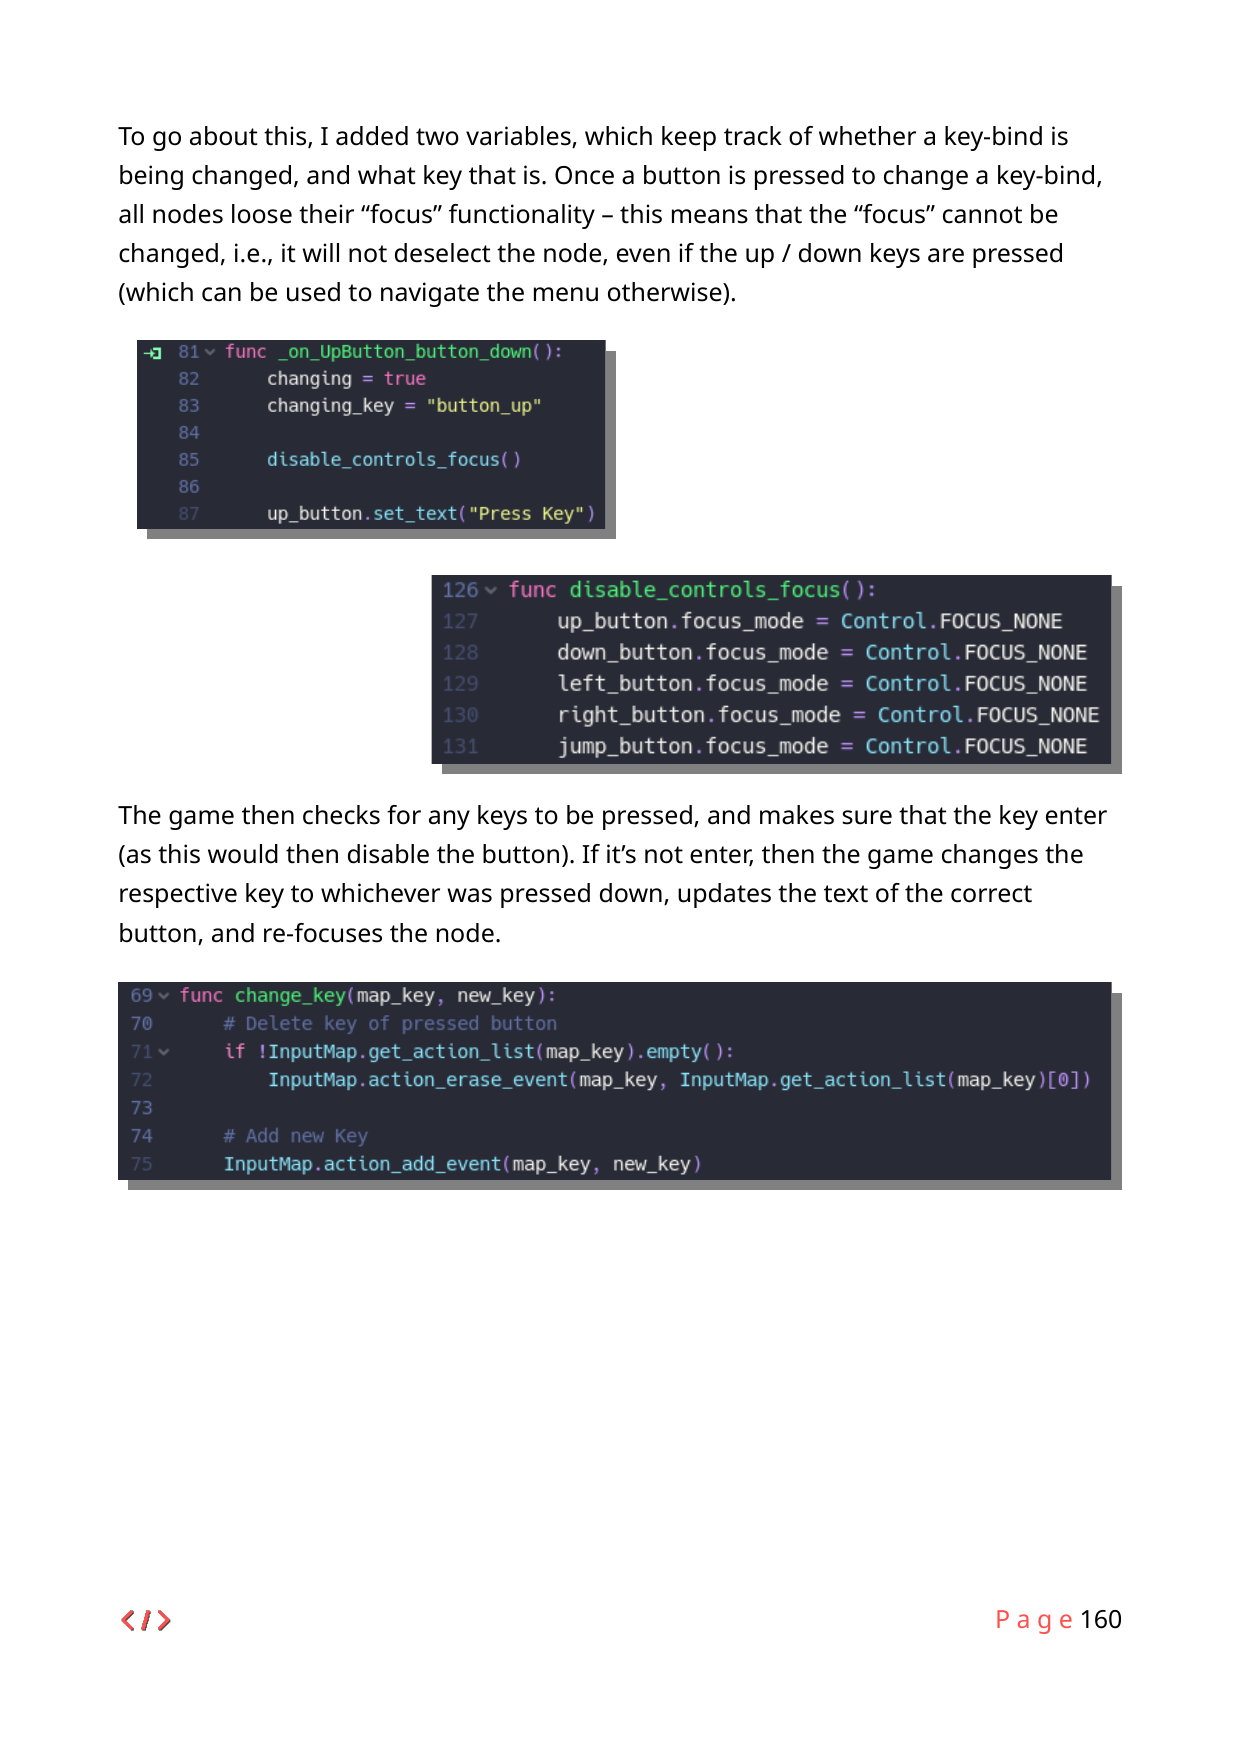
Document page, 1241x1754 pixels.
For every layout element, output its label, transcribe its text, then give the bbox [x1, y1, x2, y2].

picture [118, 982, 1112, 1180]
text The game then checks for any keys to be pressed, and makes sure that the key enter (as this would then disable the button). If it’s not enter, then the game changes the respective key to whichever was pressed down, updates the text of the correct button, and re-focuses the node. [118, 798, 1122, 949]
picture [137, 340, 606, 529]
picture [431, 575, 1112, 764]
picture [116, 1591, 175, 1649]
text To go about this, I added two variables, which keep track of whether a key-bind is being changed, and what key that is. Once a button is pressed to change a key-bind, all nodes loose their “focus” functionality – this means that the “focus” cannot be changed, i.e., it will not deselect the node, even if the up / down keys are pressed (which can be used to navigate the menu otherwise). [118, 118, 1122, 309]
